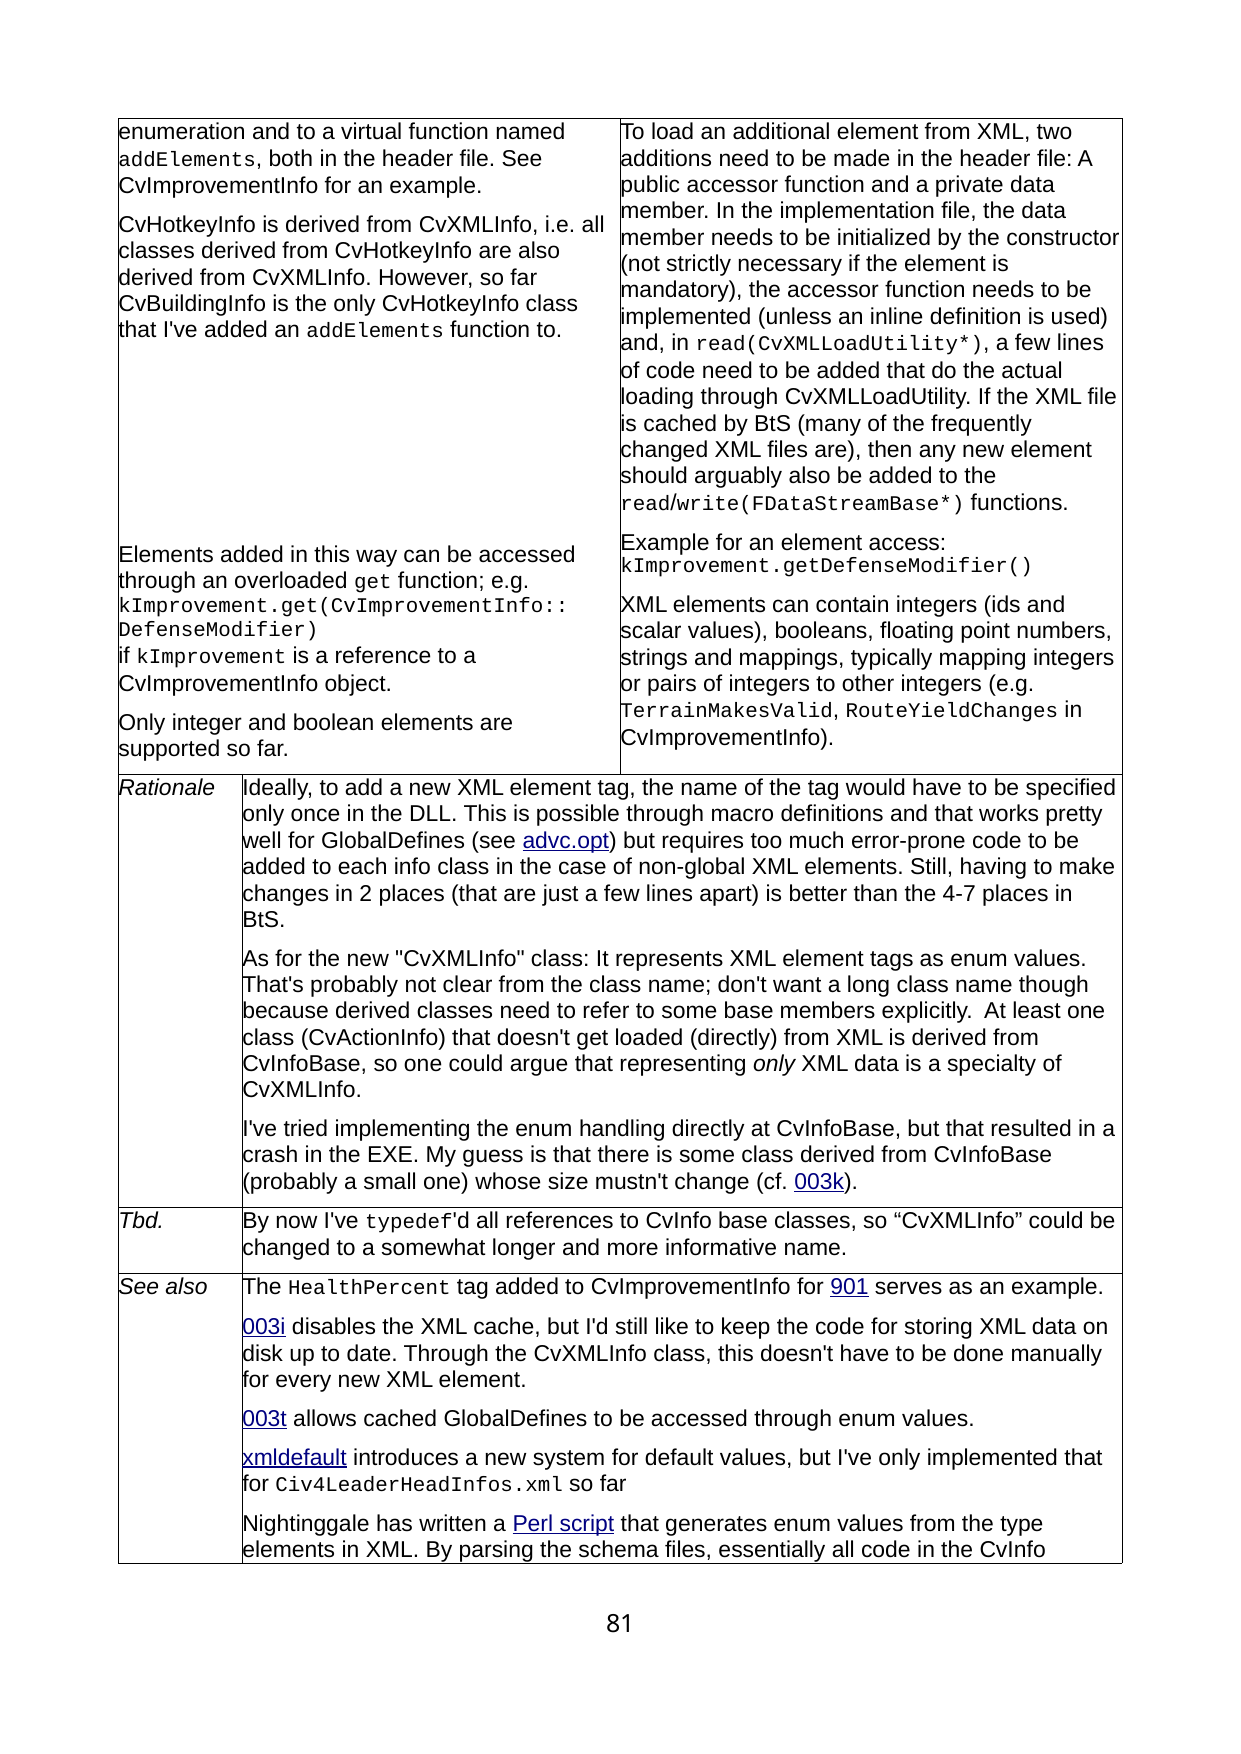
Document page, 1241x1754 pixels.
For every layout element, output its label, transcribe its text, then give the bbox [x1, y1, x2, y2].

table_cell See also [119, 1274, 242, 1563]
table_cell Ideally, to add a new XML element tag, the name of the tag would have to be specified only once in the DLL. This is possible through macro definitions and that works pretty well for GlobalDefines (see advc.opt) but requires too much error-prone code to be added to each info class in the case of non-global XML elements. Still, having to make changes in 2 places (that are just a few lines apart) is better than the 4-7 places in BtS. As for the new "CvXMLInfo" class: It represents XML element tags as enum values. That's probably not clear from the class name; don't want a long class name though because derived classes need to refer to some base members explicitly. At least one class (CvActionInfo) that doesn't get loaded (directly) from XML is derived from CvInfoBase, so one could argue that representing only XML data is a specialty of CvXMLInfo. I've tried implementing the enum handling directly at CvInfoBase, but that resulted in a crash in the EXE. My guess is that there is some class derived from CvInfoBase (probably a small one) whose size mustn't change (cf. 003k). [243, 775, 1122, 1207]
table_cell The HealthPercent tag added to CvImprovementInfo for 901 serves as an example. 003i disables the XML cache, but I'd still like to keep the code for storing XML data on disk up to date. Through the CvXMLInfo class, this doesn't have to be done manually for every new XML element. 003t allows cached GlobalDefines to be accessed through enum values. xmldefault introduces a new system for default values, but I've only implemented that for Civ4LeaderHeadInfos.xml so far Nightinggale has written a Perl script that generates enum values from the type elements in XML. By parsing the schema files, essentially all code in the CvInfo [243, 1274, 1122, 1563]
table_cell Rationale [119, 775, 242, 1207]
table_cell By now I've typedef'd all references to CvInfo base classes, so “CvXMLInfo” could be changed to a somewhat longer and more informative name. [243, 1208, 1122, 1273]
table_cell To load an additional element from XML, two additions need to be made in the header file: A public accessor function and a private data member. In the implementation file, the data member needs to be initialized by the constructor (not strictly necessary if the element is mandatory), the accessor function needs to be implemented (unless an inline definition is used) and, in read(CvXMLLoadUtility*), a few lines of code need to be added that do the actual loading through CvXMLLoadUtility. If the XML file is cached by BtS (many of the frequently changed XML files are), then any new element should arguably also be added to the read/write(FDataStreamBase*) functions. Example for an element access: kImprovement.getDefenseModifier() XML elements can contain integers (ids and scalar values), booleans, floating point numbers, strings and mappings, typically mapping integers or pairs of integers to other integers (e.g. TerrainMakesValid, RouteYieldChanges in CvImprovementInfo). [621, 119, 1122, 774]
table_cell enumeration and to a virtual function named addElements, both in the header file. See CvImprovementInfo for an example. CvHotkeyInfo is derived from CvXMLInfo, i.e. all classes derived from CvHotkeyInfo are also derived from CvXMLInfo. However, so far CvBuildingInfo is the only CvHotkeyInfo class that I've added an addElements function to. Elements added in this way can be accessed through an overloaded get function; e.g. kImprovement.get(CvImprovementInfo:: DefenseModifier) if kImprovement is a reference to a CvImprovementInfo object. Only integer and boolean elements are supported so far. [119, 119, 620, 774]
table_cell Tbd. [119, 1208, 242, 1273]
